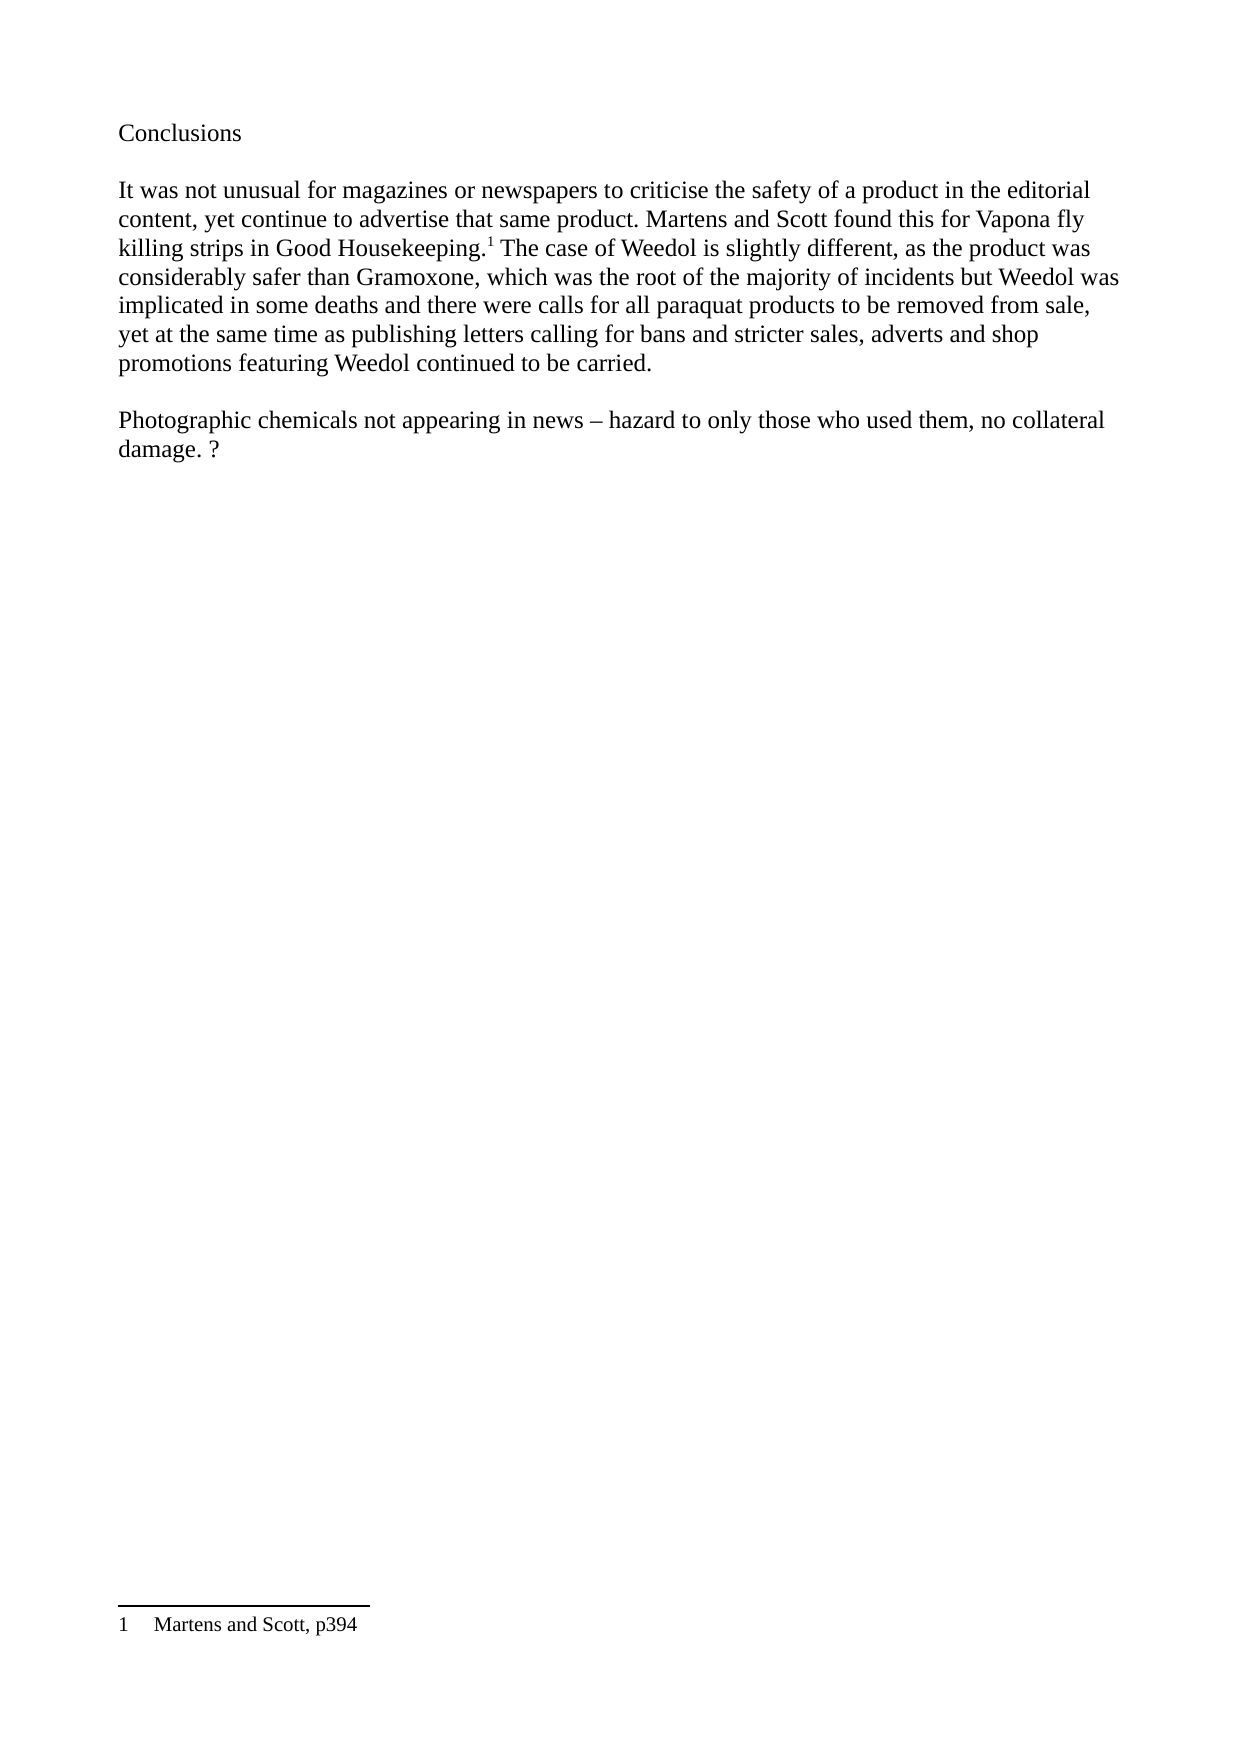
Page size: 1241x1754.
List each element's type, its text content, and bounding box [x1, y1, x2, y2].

text It was not unusual for magazines or newspapers to criticise the safety of a product in the editorial content, yet continue to advertise that same product. Martens and Scott found this for Vapona fly killing strips in Good Housekeeping. The case of Weedol is slightly different, as the product was considerably safer than Gramoxone, which was the root of the majority of incidents but Weedol was implicated in some deaths and there were calls for all paraquat products to be removed from sale, yet at the same time as publishing letters calling for bans and stricter sales, adverts and shop promotions featuring Weedol continued to be carried. [118, 176, 1122, 377]
text Conclusions [118, 118, 1122, 147]
text Photographic chemicals not appearing in news – hazard to only those who used them, no collateral damage. ? [118, 406, 1122, 463]
text Martens and Scott, p394 [118, 1612, 1122, 1636]
